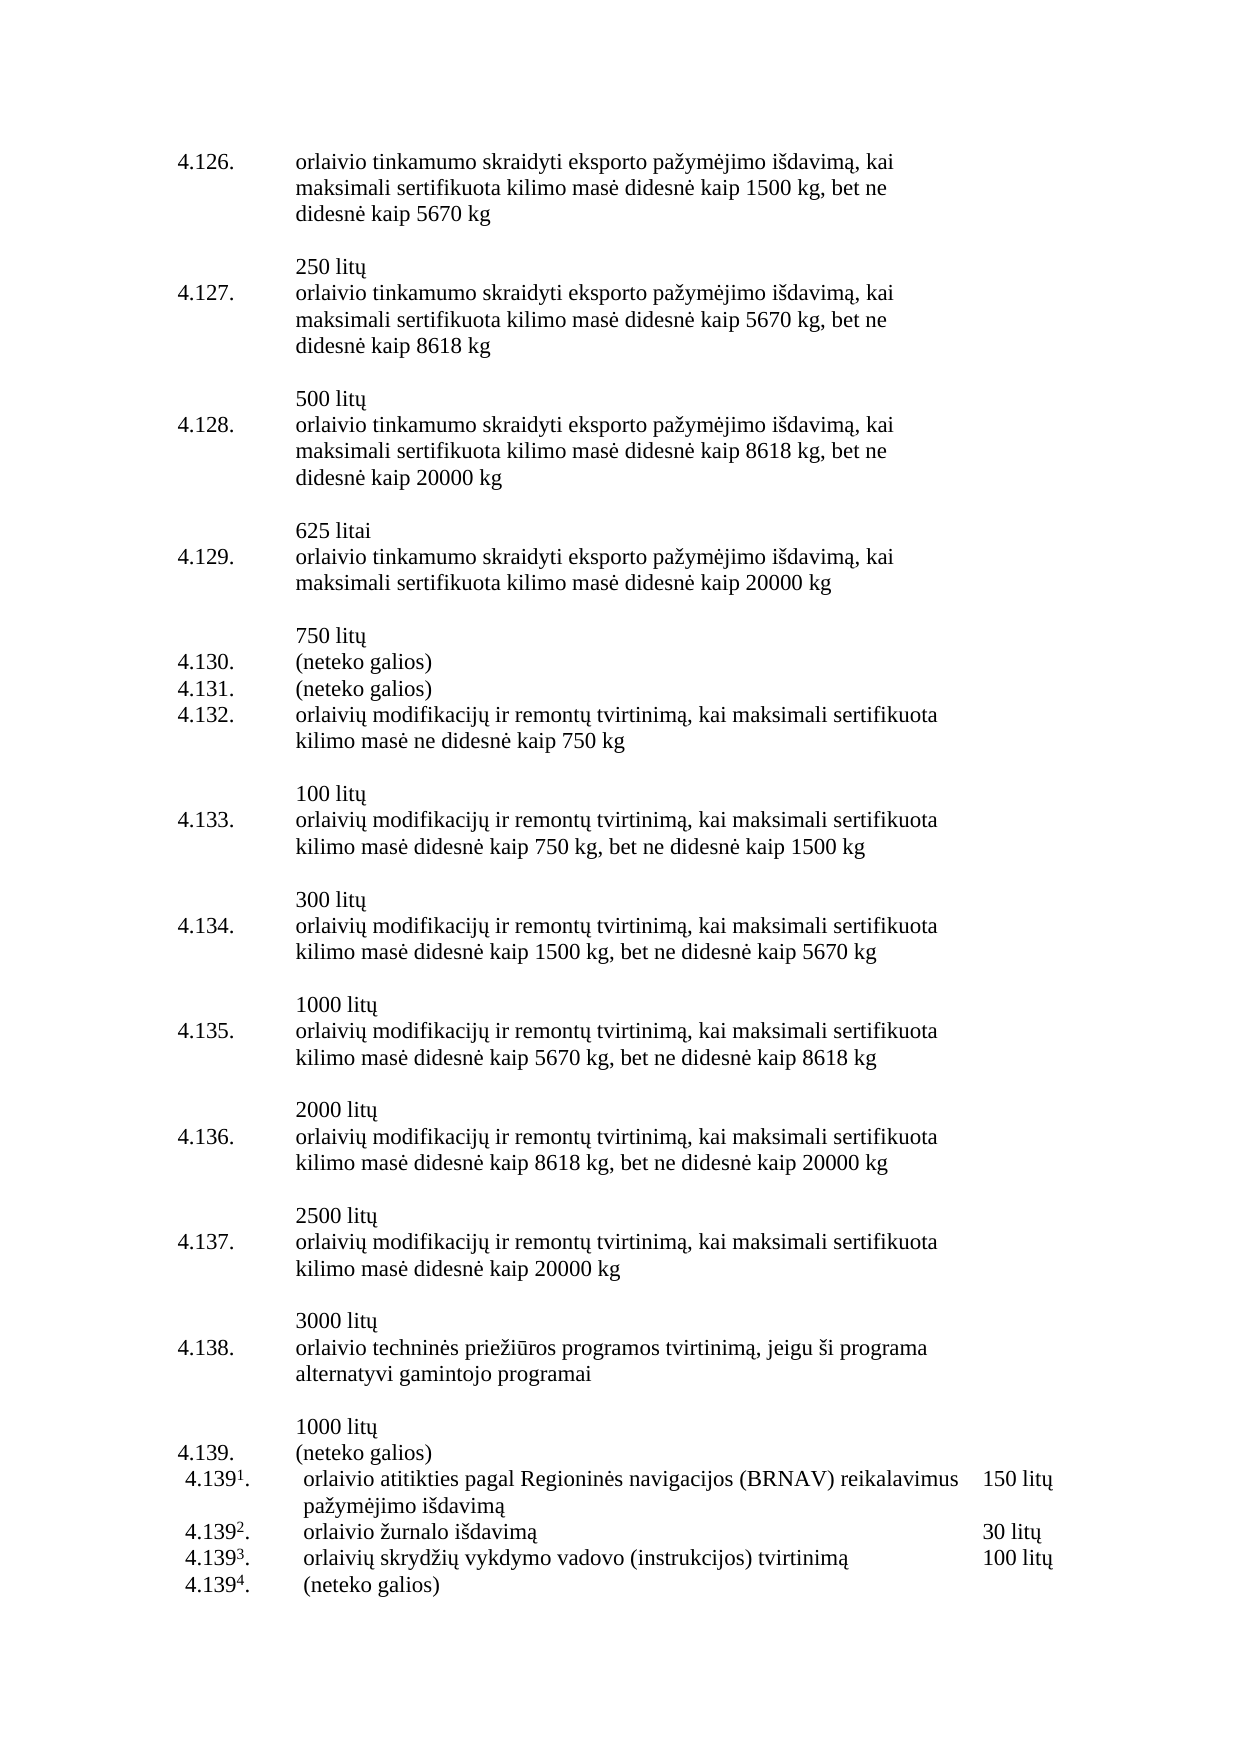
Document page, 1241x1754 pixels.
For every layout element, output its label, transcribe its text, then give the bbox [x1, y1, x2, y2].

text 4.126. orlaivio tinkamumo skraidyti eksporto pažymėjimo išdavimą, kai maksimali sertifikuota kilimo masė didesnė kaip 1500 kg, bet ne didesnė kaip 5670 kg 250 litų [177, 148, 945, 279]
table_cell 4.1392. [174, 1518, 292, 1544]
table_cell 30 litų [971, 1518, 1144, 1544]
table_header orlaivio atitikties pagal Regioninės navigacijos (BRNAV) reikalavimus pažymėjimo išdavimą [292, 1465, 971, 1518]
table_cell [971, 1571, 1144, 1597]
text 4.132. orlaivių modifikacijų ir remontų tvirtinimą, kai maksimali sertifikuota kilimo masė ne didesnė kaip 750 kg 100 litų [177, 701, 945, 807]
text 4.133. orlaivių modifikacijų ir remontų tvirtinimą, kai maksimali sertifikuota kilimo masė didesnė kaip 750 kg, bet ne didesnė kaip 1500 kg 300 litų [177, 807, 945, 912]
table_header 4.1391. [174, 1465, 292, 1518]
table_cell 100 litų [971, 1545, 1144, 1571]
table_cell (neteko galios) [292, 1571, 971, 1597]
text 4.136. orlaivių modifikacijų ir remontų tvirtinimą, kai maksimali sertifikuota kilimo masė didesnė kaip 8618 kg, bet ne didesnė kaip 20000 kg 2500 litų [177, 1123, 945, 1228]
text 4.131. (neteko galios) [177, 675, 945, 701]
text 4.128. orlaivio tinkamumo skraidyti eksporto pažymėjimo išdavimą, kai maksimali sertifikuota kilimo masė didesnė kaip 8618 kg, bet ne didesnė kaip 20000 kg 625 litai [177, 411, 945, 543]
text 4.127. orlaivio tinkamumo skraidyti eksporto pažymėjimo išdavimą, kai maksimali sertifikuota kilimo masė didesnė kaip 5670 kg, bet ne didesnė kaip 8618 kg 500 litų [177, 279, 945, 411]
table_cell 4.1393. [174, 1545, 292, 1571]
table_cell orlaivių skrydžių vykdymo vadovo (instrukcijos) tvirtinimą [292, 1545, 971, 1571]
text 4.135. orlaivių modifikacijų ir remontų tvirtinimą, kai maksimali sertifikuota kilimo masė didesnė kaip 5670 kg, bet ne didesnė kaip 8618 kg 2000 litų [177, 1017, 945, 1123]
text 4.130. (neteko galios) [177, 648, 945, 675]
text 4.134. orlaivių modifikacijų ir remontų tvirtinimą, kai maksimali sertifikuota kilimo masė didesnė kaip 1500 kg, bet ne didesnė kaip 5670 kg 1000 litų [177, 912, 945, 1017]
text 4.138. orlaivio techninės priežiūros programos tvirtinimą, jeigu ši programa alternatyvi gamintojo programai 1000 litų [177, 1334, 945, 1439]
table_cell orlaivio žurnalo išdavimą [292, 1518, 971, 1544]
table_cell 4.1394. [174, 1571, 292, 1597]
text 4.129. orlaivio tinkamumo skraidyti eksporto pažymėjimo išdavimą, kai maksimali sertifikuota kilimo masė didesnė kaip 20000 kg 750 litų [177, 543, 945, 648]
text 4.137. orlaivių modifikacijų ir remontų tvirtinimą, kai maksimali sertifikuota kilimo masė didesnė kaip 20000 kg 3000 litų [177, 1228, 945, 1334]
table_header 150 litų [971, 1465, 1144, 1518]
text 4.139. (neteko galios) [177, 1439, 945, 1465]
